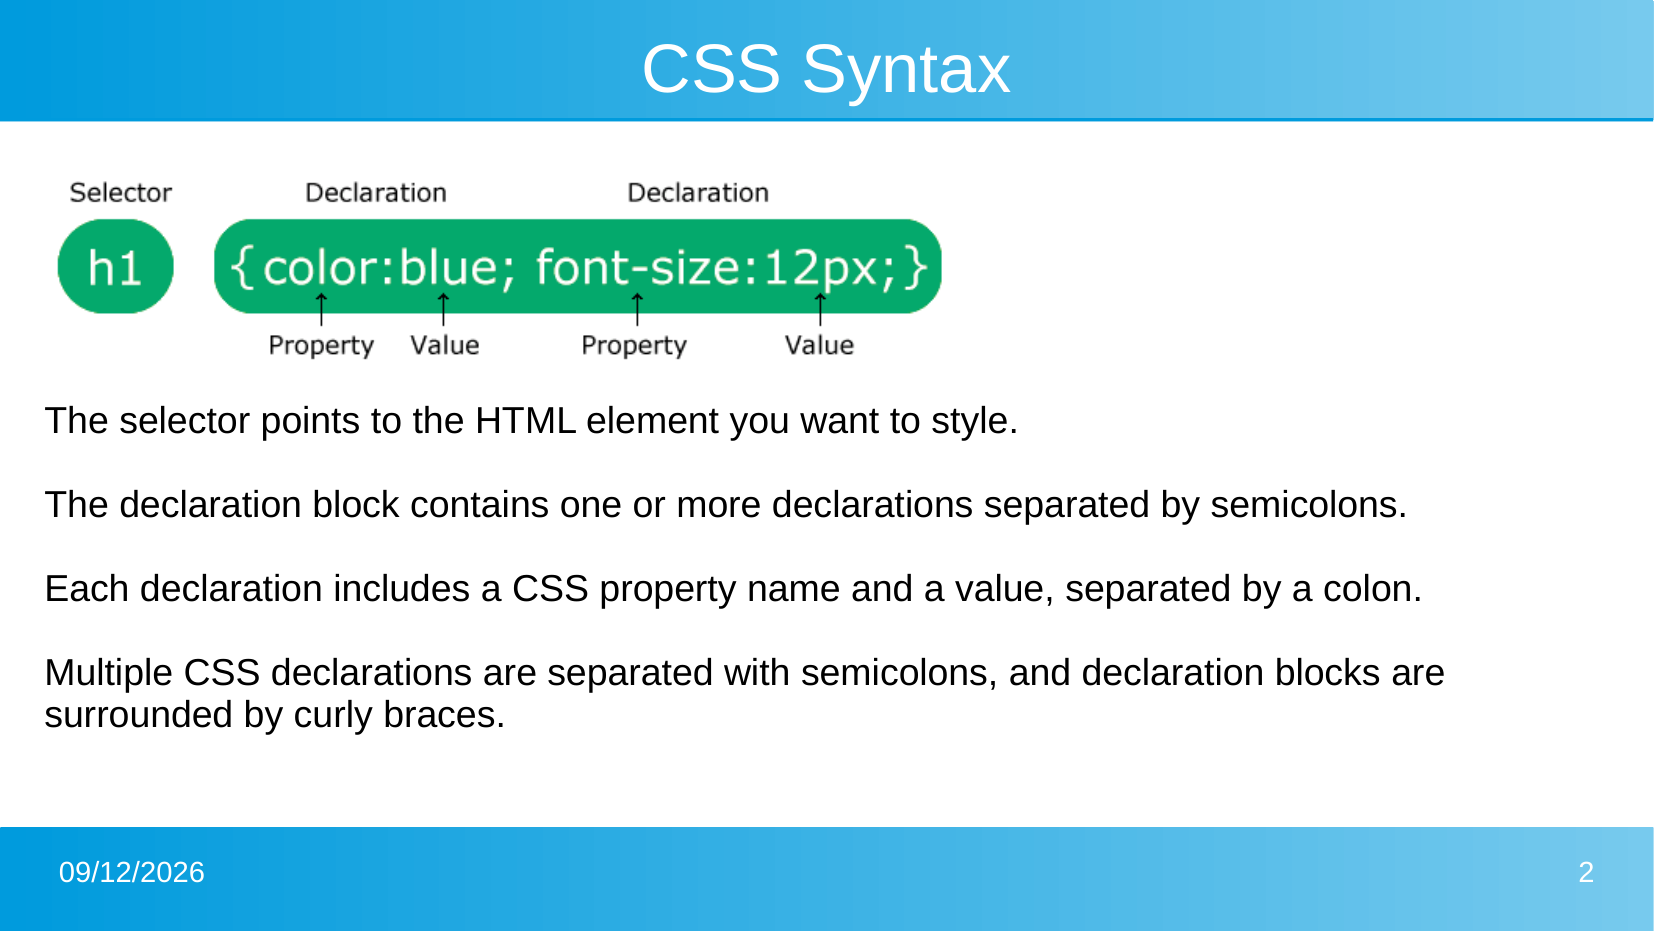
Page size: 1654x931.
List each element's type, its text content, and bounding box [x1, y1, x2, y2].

text_box The selector points to the HTML element you want to style. The declaration block contains one or more declarations separated by semicolons. Each declaration includes a CSS property name and a value, separated by a colon. Multiple CSS declarations are separated with semicolons, and declaration blocks are surrounded by curly braces. [29, 392, 1595, 827]
title CSS Syntax [59, 29, 1595, 108]
picture [55, 177, 945, 364]
